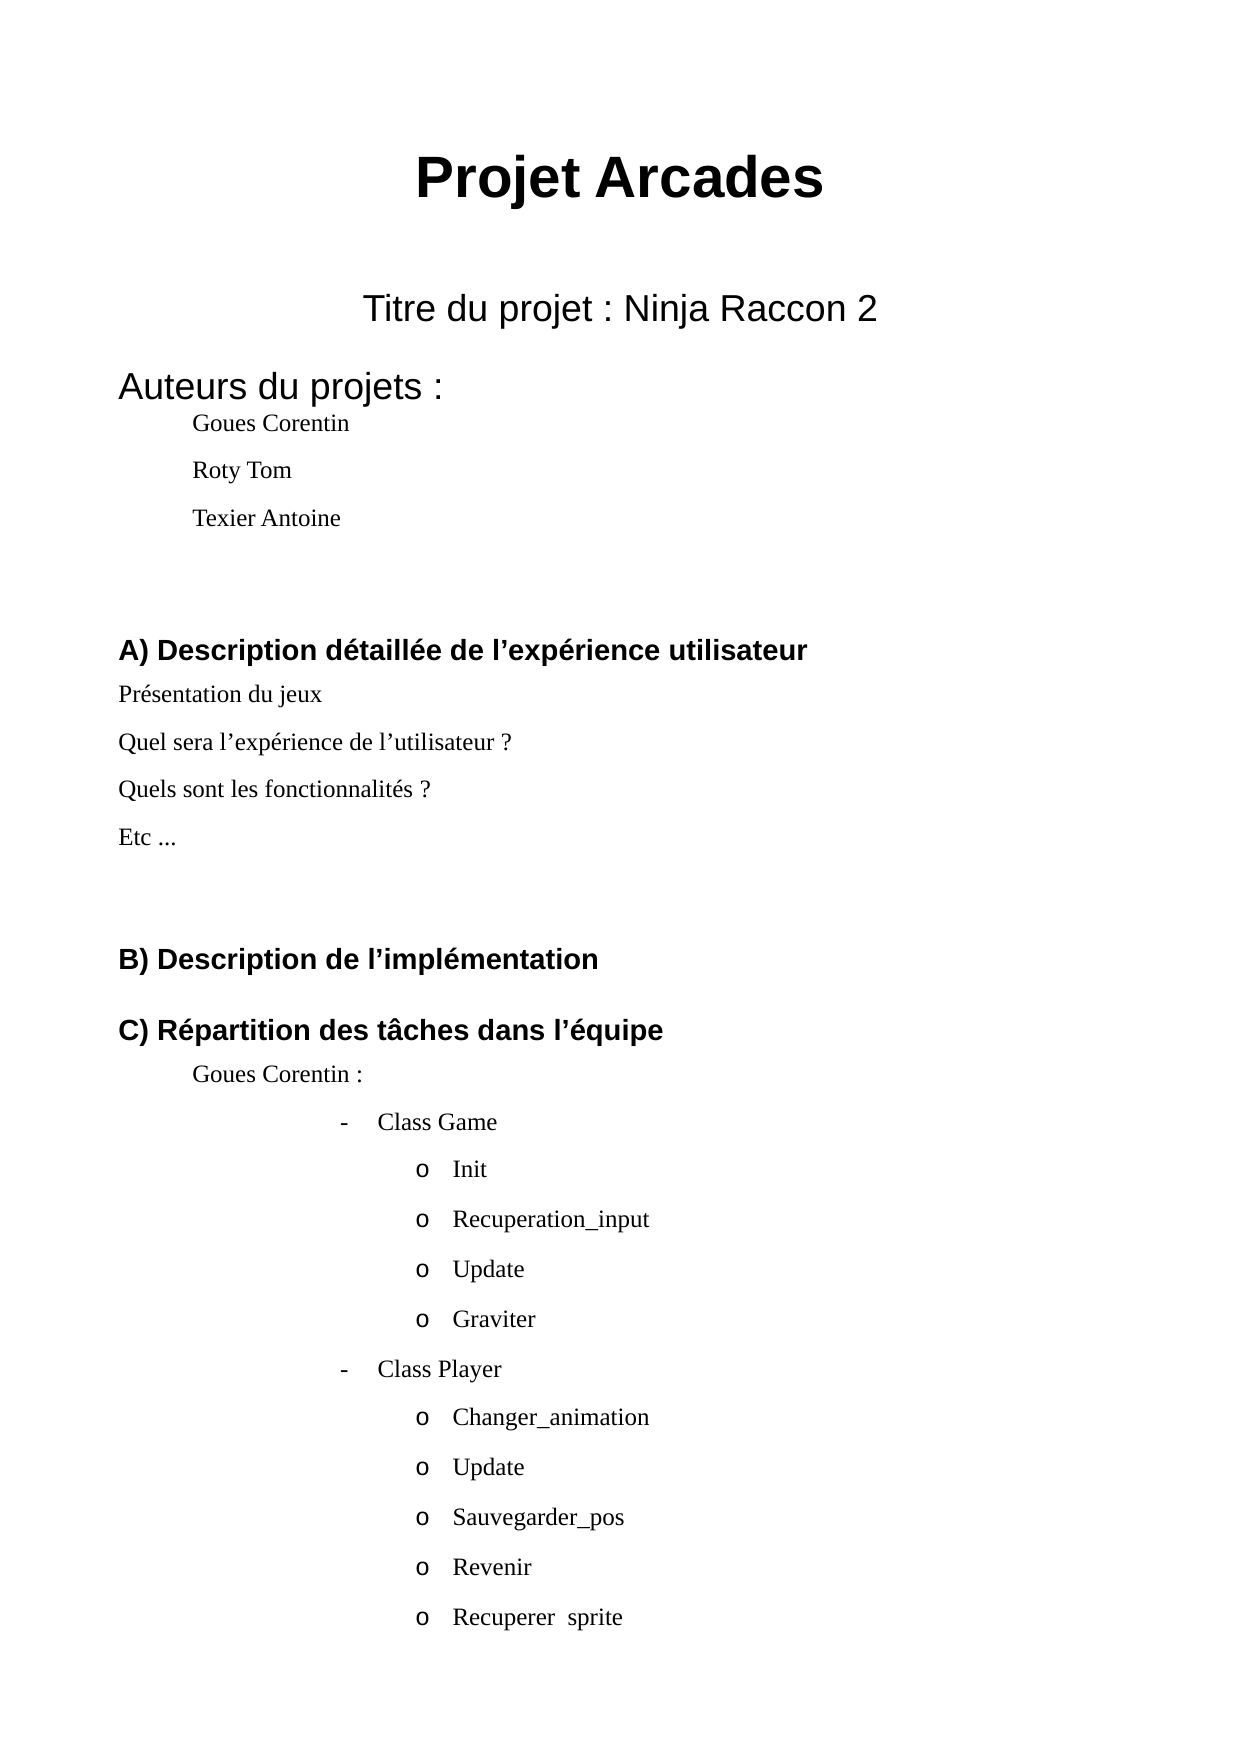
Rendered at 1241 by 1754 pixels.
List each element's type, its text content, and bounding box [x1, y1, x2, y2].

list Init [415, 1154, 1122, 1185]
list Update [415, 1254, 1122, 1285]
list Graviter [415, 1304, 1122, 1335]
list Sauvegarder_pos [415, 1502, 1122, 1533]
text Quel sera l’expérience de l’utilisateur ? [118, 727, 1122, 755]
list Recuperer sprite [415, 1602, 1122, 1633]
text Quels sont les fonctionnalités ? [118, 774, 1122, 803]
subtitle C) Répartition des tâches dans l’équipe [118, 1013, 1122, 1047]
list Revenir [415, 1552, 1122, 1583]
text Texier Antoine [118, 503, 1122, 532]
text Titre du projet : Ninja Raccon 2 [118, 286, 1122, 329]
text Goues Corentin : [118, 1059, 1122, 1088]
text Roty Tom [118, 455, 1122, 484]
text Goues Corentin [118, 408, 1122, 436]
text Auteurs du projets : [118, 364, 1122, 408]
list Recuperation_input [415, 1204, 1122, 1235]
subtitle A) Description détaillée de l’expérience utilisateur [118, 633, 1122, 667]
subtitle B) Description de l’implémentation [118, 942, 1122, 976]
text Projet Arcades [118, 143, 1122, 210]
text Etc ... [118, 822, 1122, 851]
list Changer_animation [415, 1402, 1122, 1433]
list Class Player [340, 1354, 1122, 1383]
text Présentation du jeux [118, 679, 1122, 708]
list Update [415, 1452, 1122, 1483]
list Class Game [340, 1107, 1122, 1136]
